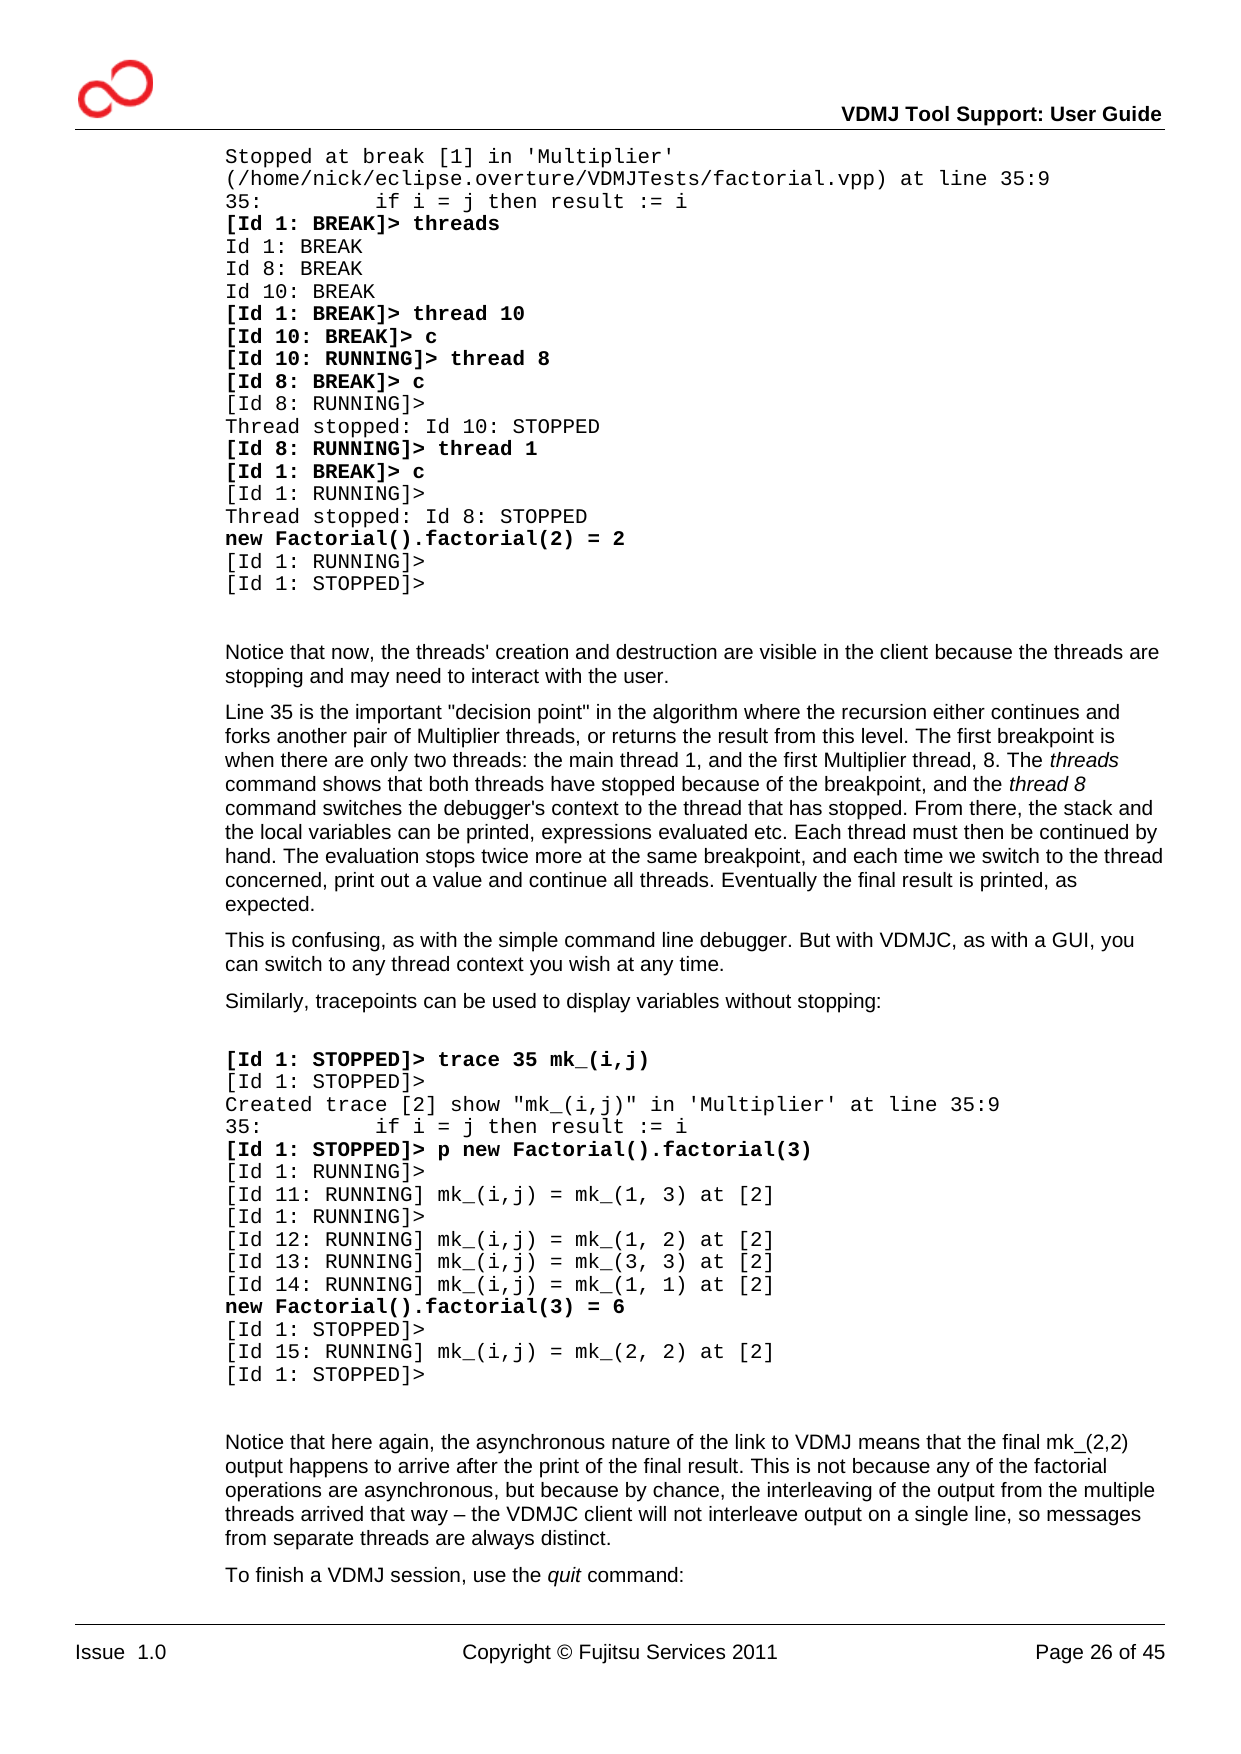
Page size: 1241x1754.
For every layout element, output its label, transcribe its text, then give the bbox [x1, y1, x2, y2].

text [Id 1: STOPPED]> [225, 1318, 1165, 1341]
text Id 10: BREAK [225, 280, 1165, 303]
text [Id 1: STOPPED]> [225, 1363, 1165, 1386]
text This is confusing, as with the simple command line debugger. But with VDMJC, as with a GUI, you can switch to any thread context you wish at any time. [225, 929, 1165, 977]
text [Id 1: STOPPED]> [225, 1071, 1165, 1093]
text [Id 1: RUNNING]> [225, 550, 1165, 573]
text [Id 8: RUNNING]> [225, 393, 1165, 415]
text [Id 12: RUNNING] mk_(i,j) = mk_(1, 2) at [2] [225, 1228, 1165, 1251]
text [Id 1: RUNNING]> [225, 1206, 1165, 1228]
text [Id 15: RUNNING] mk_(i,j) = mk_(2, 2) at [2] [225, 1341, 1165, 1363]
text Id 1: BREAK [225, 235, 1165, 258]
text [Id 1: BREAK]> threads [225, 213, 1165, 235]
text 35: if i = j then result := i [225, 190, 1165, 213]
text Notice that here again, the asynchronous nature of the link to VDMJ means that the final mk_(2,2) output happens to arrive after the print of the final result. This is not because any of the factorial operations are asynchronous, but because by chance, the interleaving of the output from the multiple threads arrived that way – the VDMJC client will not interleave output on a single line, so messages from separate threads are always distinct. [225, 1431, 1165, 1550]
text [Id 14: RUNNING] mk_(i,j) = mk_(1, 1) at [2] [225, 1273, 1165, 1296]
text [Id 1: STOPPED]> [225, 573, 1165, 595]
text Thread stopped: Id 10: STOPPED [225, 415, 1165, 438]
text [Id 1: STOPPED]> p new Factorial().factorial(3) [225, 1138, 1165, 1161]
text Id 8: BREAK [225, 258, 1165, 280]
text [Id 8: BREAK]> c [225, 370, 1165, 393]
text 35: if i = j then result := i [225, 1116, 1165, 1138]
text [Id 1: BREAK]> thread 10 [225, 303, 1165, 325]
text [Id 1: RUNNING]> [225, 1161, 1165, 1183]
text Notice that now, the threads' creation and destruction are visible in the client because the threads are stopping and may need to interact with the user. [225, 640, 1165, 688]
text To finish a VDMJ session, use the quit command: [225, 1563, 1165, 1587]
text [Id 13: RUNNING] mk_(i,j) = mk_(3, 3) at [2] [225, 1251, 1165, 1273]
text [Id 10: BREAK]> c [225, 325, 1165, 348]
text [Id 10: RUNNING]> thread 8 [225, 348, 1165, 370]
text [Id 8: RUNNING]> thread 1 [225, 438, 1165, 460]
picture [78, 52, 153, 128]
text Stopped at break [1] in 'Multiplier' (/home/nick/eclipse.overture/VDMJTests/factorial.vpp) at line 35:9 [225, 145, 1165, 190]
text Line 35 is the important "decision point" in the algorithm where the recursion either continues and forks another pair of Multiplier threads, or returns the result from this level. The first breakpoint is when there are only two threads: the main thread 1, and the first Multiplier thread, 8. The threads command shows that both threads have stopped because of the breakpoint, and the thread 8 command switches the debugger's context to the thread that has stopped. From there, the stack and the local variables can be printed, expressions evaluated etc. Each thread must then be continued by hand. The evaluation stops twice more at the same breakpoint, and each time we switch to the thread concerned, print out a value and continue all threads. Eventually the final result is printed, as expected. [225, 701, 1165, 916]
text [Id 1: STOPPED]> trace 35 mk_(i,j) [225, 1048, 1165, 1071]
text [Id 1: RUNNING]> [225, 483, 1165, 505]
text Similarly, tracepoints can be used to display variables without stopping: [225, 989, 1165, 1013]
text [Id 11: RUNNING] mk_(i,j) = mk_(1, 3) at [2] [225, 1183, 1165, 1206]
text [Id 1: BREAK]> c [225, 460, 1165, 483]
text Thread stopped: Id 8: STOPPED [225, 505, 1165, 528]
text new Factorial().factorial(2) = 2 [225, 528, 1165, 550]
text new Factorial().factorial(3) = 6 [225, 1296, 1165, 1318]
text Created trace [2] show "mk_(i,j)" in 'Multiplier' at line 35:9 [225, 1093, 1165, 1116]
